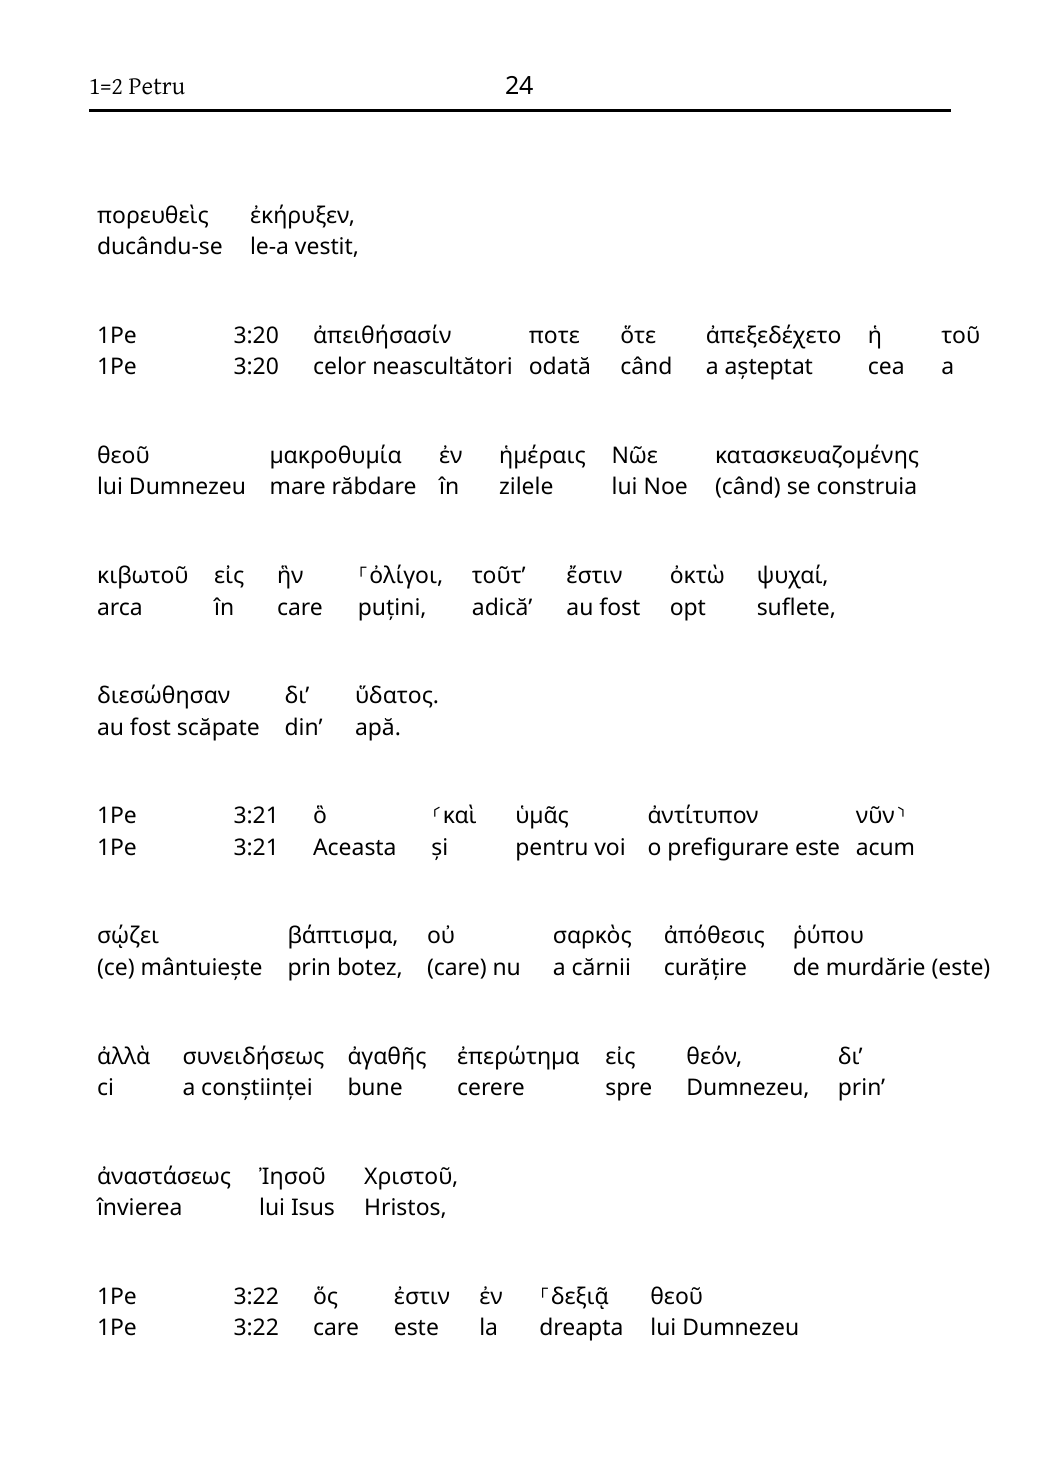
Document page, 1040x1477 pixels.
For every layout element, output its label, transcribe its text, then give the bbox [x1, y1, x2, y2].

table_cell Aceasta [309, 831, 427, 862]
table_cell învierea [93, 1191, 255, 1222]
table_cell κιβωτοῦ [93, 559, 210, 590]
table_header [246, 168, 382, 199]
table_cell σῴζει [93, 920, 283, 951]
table_header [435, 408, 495, 439]
table_cell ῥύπου [789, 920, 1006, 951]
table_cell lui Isus [255, 1191, 360, 1222]
table_cell 1Pe [93, 350, 229, 381]
table_header [93, 528, 210, 559]
table_cell ἀναστάσεως [93, 1160, 255, 1191]
table_header [864, 288, 937, 319]
table_header [468, 528, 562, 559]
table_cell a [937, 350, 1007, 381]
table_cell în [435, 470, 495, 502]
table_cell ⸂καὶ [427, 799, 511, 831]
table_header [646, 1249, 818, 1280]
table_cell Dumnezeu, [682, 1071, 833, 1102]
table_header [834, 1008, 911, 1039]
table_header [178, 1008, 343, 1039]
table_header [93, 1369, 310, 1400]
table_cell ἐν [475, 1280, 535, 1311]
table_cell βάπτισμα, [283, 920, 423, 951]
table_header [283, 888, 423, 919]
table_cell pentru voi [511, 831, 643, 862]
table_cell opt [665, 590, 752, 622]
table_header [562, 528, 665, 559]
table_cell 3:21 [229, 831, 309, 862]
table_cell διεσώθησαν [93, 679, 280, 711]
table_cell 1Pe [93, 1311, 229, 1342]
table_header [511, 768, 643, 799]
table_cell νῦν⸃ [851, 799, 944, 831]
table_header [665, 528, 752, 559]
table_cell ψυχαί, [753, 559, 860, 590]
table_cell ἀγαθῆς [343, 1040, 453, 1071]
table_cell a conștiinței [178, 1071, 343, 1102]
table_cell le-a vestit, [246, 230, 382, 261]
table_cell bune [343, 1071, 453, 1102]
table_header [475, 1249, 535, 1280]
table_cell ὀκτὼ [665, 559, 752, 590]
table_header [525, 288, 616, 319]
table_header [93, 408, 265, 439]
table_cell ci [93, 1071, 178, 1102]
table_header [549, 888, 659, 919]
table_cell ἐστιν [390, 1280, 475, 1311]
table_header [309, 288, 524, 319]
table_header [789, 888, 1006, 919]
table_header [616, 288, 701, 319]
table_cell θεόν, [682, 1040, 833, 1071]
table_cell οὐ [423, 920, 548, 951]
table_cell arca [93, 590, 210, 622]
table_header [643, 768, 851, 799]
table_header [753, 528, 860, 559]
table_cell ἣν [273, 559, 353, 590]
table_header [255, 1129, 360, 1160]
table_header [535, 1249, 646, 1280]
table_cell τοῦτ’ [468, 559, 562, 590]
table_header [229, 288, 309, 319]
table_cell ἀπεξεδέχετο [701, 319, 863, 350]
table_cell ἐπερώτημα [453, 1040, 601, 1071]
table_cell ὃ [309, 799, 427, 831]
table_cell ⸀δεξιᾷ [535, 1280, 646, 1311]
table_cell τοῦ [937, 319, 1007, 350]
table_cell prin botez, [283, 951, 423, 982]
table_cell a așteptat [701, 350, 863, 381]
table_cell a cărnii [549, 951, 659, 982]
table_header [495, 1369, 664, 1400]
table_header [93, 288, 229, 319]
table_cell ὅτε [616, 319, 701, 350]
table_cell și [427, 831, 511, 862]
table_cell 1Pe [93, 1280, 229, 1311]
table_header [273, 528, 353, 559]
table_cell lui Dumnezeu [646, 1311, 818, 1342]
table_cell ὑμᾶς [511, 799, 643, 831]
table_cell mare răbdare [265, 470, 435, 502]
table_cell în [210, 590, 273, 622]
table_cell care [309, 1311, 389, 1342]
table_cell πορευθεὶς [93, 199, 246, 230]
table_cell ἀντίτυπον [643, 799, 851, 831]
table_cell ὅς [309, 1280, 389, 1311]
table_cell Hristos, [360, 1191, 478, 1222]
table_cell (când) se construia [711, 470, 937, 502]
table_cell puțini, [354, 590, 467, 622]
table_header [390, 1249, 475, 1280]
table_header [875, 1369, 943, 1400]
table_header [601, 1008, 682, 1039]
table_header [309, 768, 427, 799]
table_cell ἐν [435, 439, 495, 470]
table_cell din’ [280, 711, 351, 742]
table_header [607, 408, 711, 439]
table_cell Χριστοῦ, [360, 1160, 478, 1191]
table_header [351, 648, 462, 679]
table_header [309, 1249, 389, 1280]
table_cell (care) nu [423, 951, 548, 982]
table_cell κατασκευαζομένης [711, 439, 937, 470]
table_header [93, 768, 229, 799]
table_cell εἰς [210, 559, 273, 590]
table_header [423, 888, 548, 919]
table_header [229, 768, 309, 799]
table_header [682, 1008, 833, 1039]
table_header [937, 288, 1007, 319]
table_header [93, 888, 283, 919]
table_cell cerere [453, 1071, 601, 1102]
table_header [851, 768, 944, 799]
table_cell 1Pe [93, 799, 229, 831]
table_cell apă. [351, 711, 462, 742]
table_cell δι’ [834, 1040, 911, 1071]
table_cell σαρκὸς [549, 920, 659, 951]
table_cell θεοῦ [93, 439, 265, 470]
table_header [427, 768, 511, 799]
table_cell ducându-se [93, 230, 246, 261]
table_header [753, 1369, 875, 1400]
table_cell au fost scăpate [93, 711, 280, 742]
table_header [93, 168, 246, 199]
table_cell cea [864, 350, 937, 381]
table_cell (ce) mântuiește [93, 951, 283, 982]
table_cell odată [525, 350, 616, 381]
table_header [210, 528, 273, 559]
table_cell ποτε [525, 319, 616, 350]
table_cell ἔστιν [562, 559, 665, 590]
table_header [660, 888, 788, 919]
table_cell 3:22 [229, 1311, 309, 1342]
table_header [280, 648, 351, 679]
table_cell lui Dumnezeu [93, 470, 265, 502]
table_cell 1Pe [93, 831, 229, 862]
table_cell εἰς [601, 1040, 682, 1071]
table_cell συνειδήσεως [178, 1040, 343, 1071]
table_header [93, 1129, 255, 1160]
table_cell este [390, 1311, 475, 1342]
table_header [701, 288, 863, 319]
table_cell Ἰησοῦ [255, 1160, 360, 1191]
table_cell adică’ [468, 590, 562, 622]
table_cell ἡ [864, 319, 937, 350]
table_header [265, 408, 435, 439]
table_cell suflete, [753, 590, 860, 622]
table_cell care [273, 590, 353, 622]
table_cell de murdărie (este) [789, 951, 1006, 982]
table_header [93, 648, 280, 679]
table_cell ὕδατος. [351, 679, 462, 711]
table_cell ἡμέραις [495, 439, 607, 470]
table_cell când [616, 350, 701, 381]
table_header [310, 1369, 373, 1400]
table_cell au fost [562, 590, 665, 622]
table_header [453, 1008, 601, 1039]
table_header [93, 1249, 229, 1280]
table_cell ἐκήρυξεν, [246, 199, 382, 230]
table_header [373, 1369, 494, 1400]
table_header [354, 528, 467, 559]
table_cell 3:20 [229, 350, 309, 381]
table_header [343, 1008, 453, 1039]
table_cell δι’ [280, 679, 351, 711]
table_cell 3:22 [229, 1280, 309, 1311]
table_cell celor neascultători [309, 350, 524, 381]
table_header [229, 1249, 309, 1280]
table_cell la [475, 1311, 535, 1342]
table_cell ἀλλὰ [93, 1040, 178, 1071]
table_cell dreapta [535, 1311, 646, 1342]
table_header [711, 408, 937, 439]
table_cell acum [851, 831, 944, 862]
table_cell lui Noe [607, 470, 711, 502]
table_cell θεοῦ [646, 1280, 818, 1311]
table_cell prin’ [834, 1071, 911, 1102]
table_cell Νῶε [607, 439, 711, 470]
table_cell 1Pe [93, 319, 229, 350]
table_cell curățire [660, 951, 788, 982]
table_cell ἀπόθεσις [660, 920, 788, 951]
table_cell 3:20 [229, 319, 309, 350]
table_cell spre [601, 1071, 682, 1102]
table_cell zilele [495, 470, 607, 502]
table_header [93, 1008, 178, 1039]
table_cell 3:21 [229, 799, 309, 831]
table_header [495, 408, 607, 439]
table_header [664, 1369, 752, 1400]
table_cell ⸀ὀλίγοι, [354, 559, 467, 590]
table_cell μακροθυμία [265, 439, 435, 470]
table_cell ἀπειθήσασίν [309, 319, 524, 350]
table_header [360, 1129, 478, 1160]
table_cell o prefigurare este [643, 831, 851, 862]
